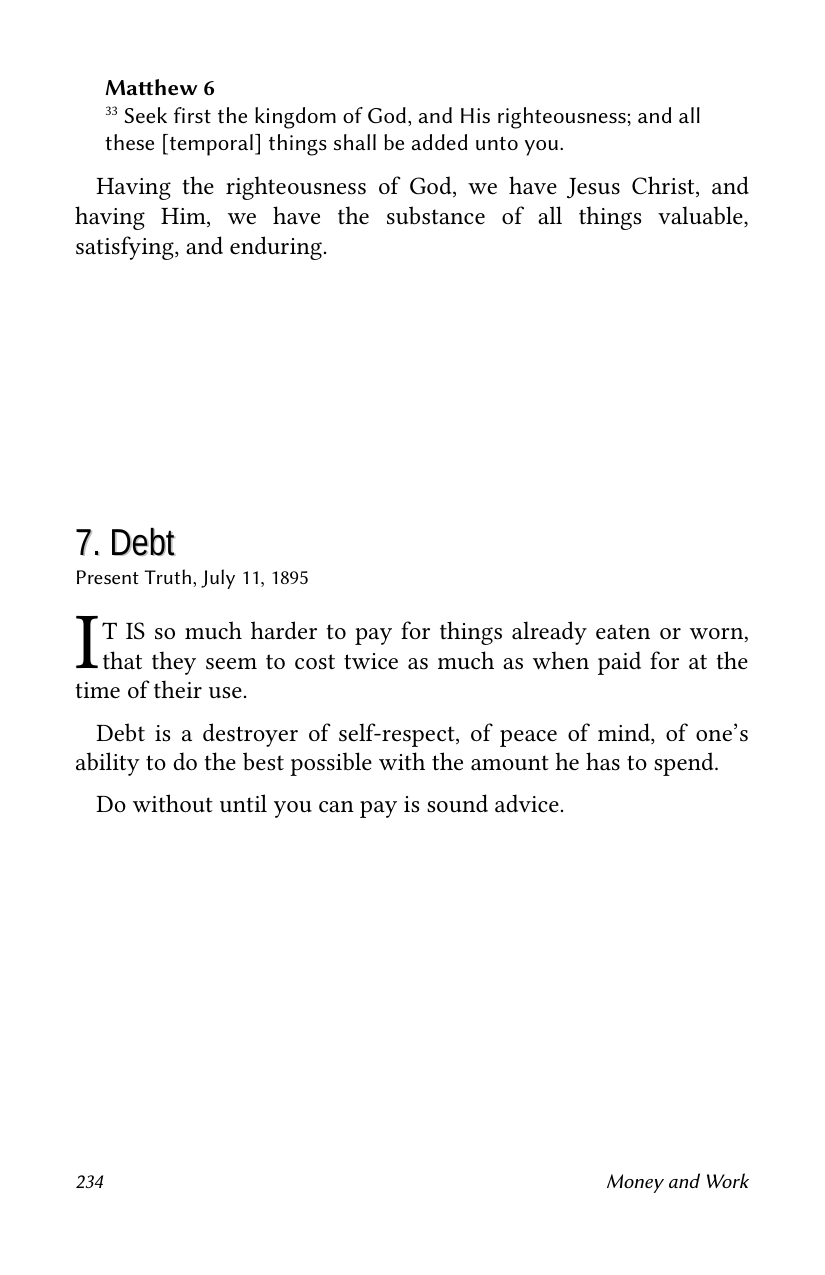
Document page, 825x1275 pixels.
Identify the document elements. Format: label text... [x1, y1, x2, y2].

text Having the righteousness of God, we have Jesus Christ, and having Him, we have the substance of all things valuable, satisfying, and enduring. [75, 172, 750, 261]
text Matthew 6 [105, 75, 750, 101]
title Debt [75, 520, 750, 563]
text Do without until you can pay is sound advice. [75, 790, 750, 819]
text IT IS so much harder to pay for things already eaten or worn, that they seem to cost twice as much as when paid for at the time of their use. [75, 617, 750, 705]
text Debt is a destroyer of self-respect, of peace of mind, of one’s ability to do the best possible with the amount he has to spend. [75, 718, 750, 777]
text Present Truth, July 11, 1895 [75, 566, 750, 590]
text 33 Seek first the kingdom of God, and His righteousness; and all these [temporal] things shall be added unto you. [105, 103, 720, 156]
